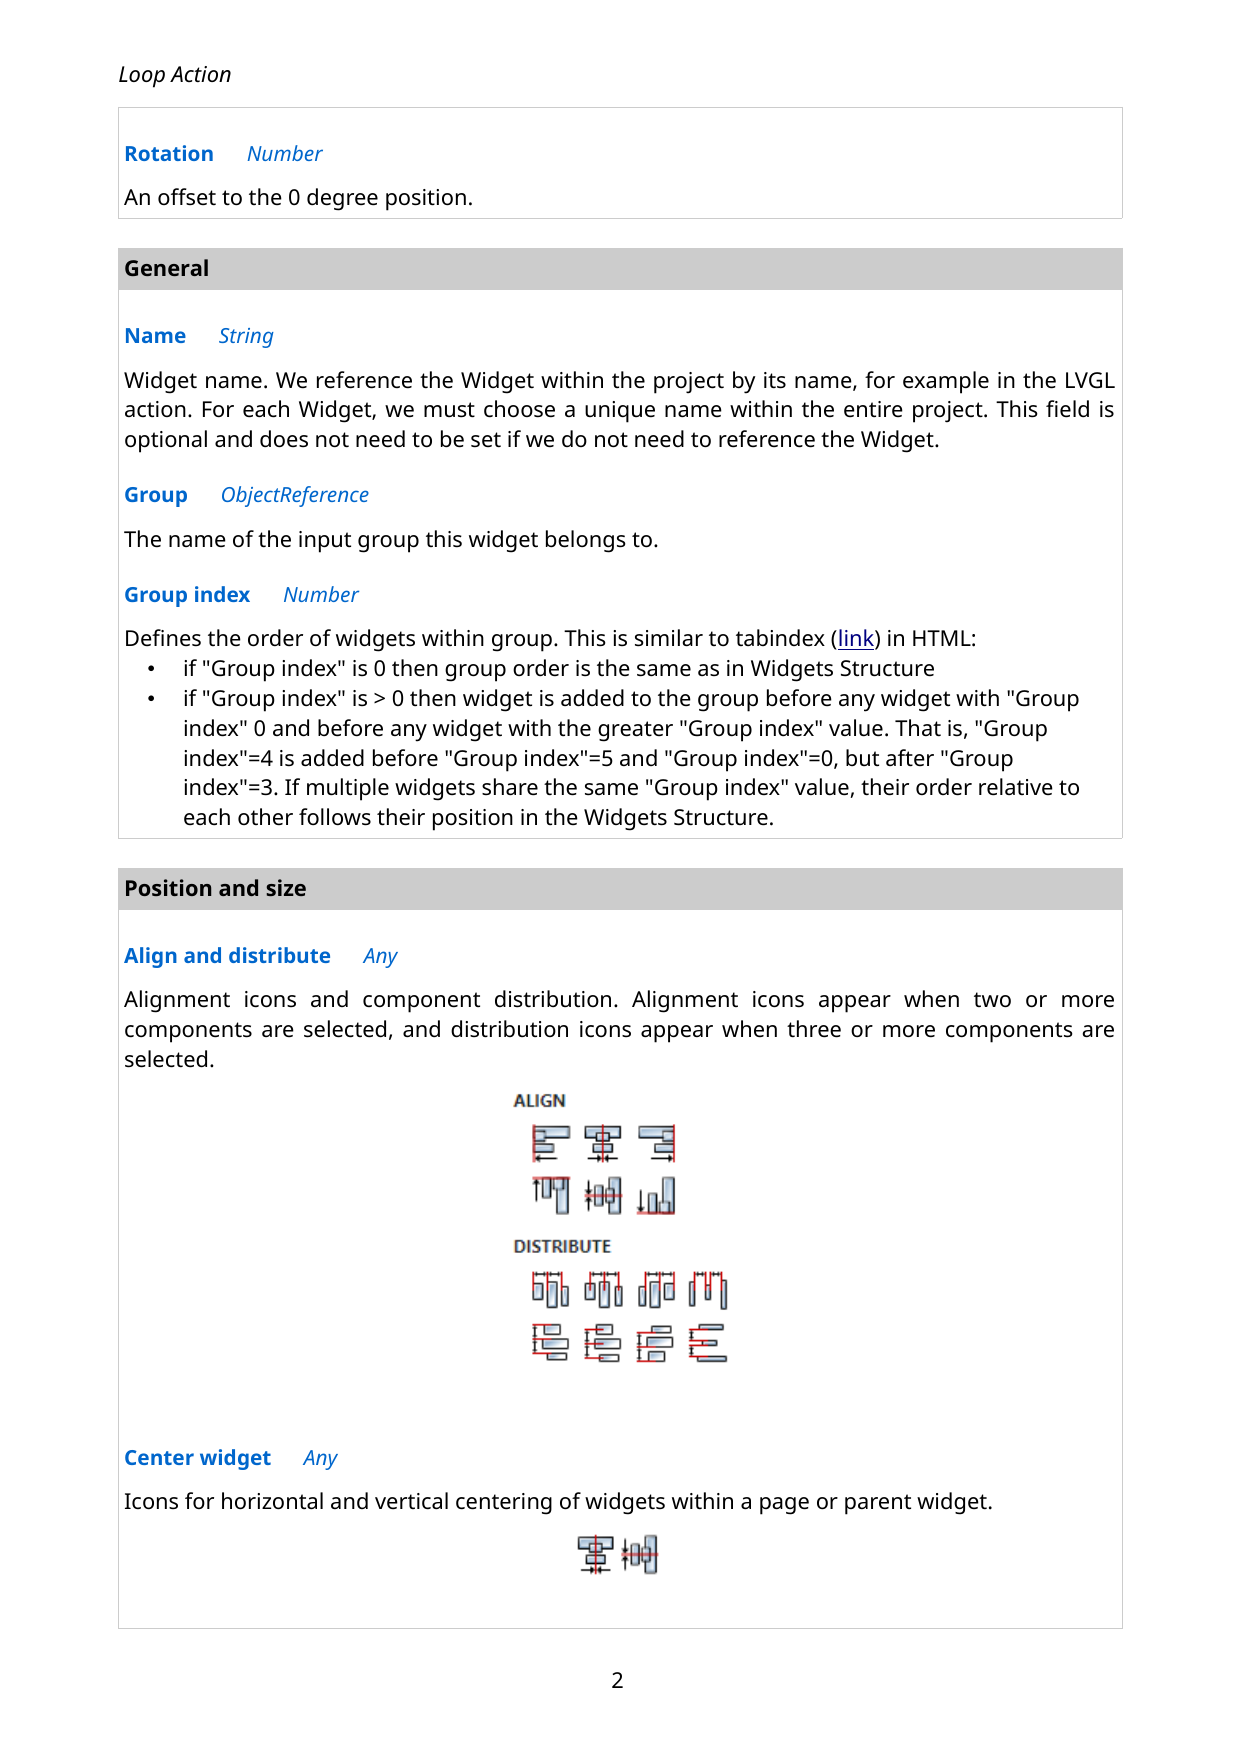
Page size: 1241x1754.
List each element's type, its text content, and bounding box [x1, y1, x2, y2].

table_cell Name String Widget name. We reference the Widget within the project by its name, for example in the LVGL action. For each Widget, we must choose a unique name within the entire project. This field is optional and does not need to be set if we do not need to reference the Widget. Group ObjectReference The name of the input group this widget belongs to. Group index Number Defines the order of widgets within group. This is similar to tabindex (link) in HTML: if "Group index" is 0 then group order is the same as in Widgets Structure if "Group index" is > 0 then widget is added to the group before any widget with "Group index" 0 and before any widget with the greater "Group index" value. That is, "Group index"=4 is added before "Group index"=5 and "Group index"=0, but after "Group index"=3. If multiple widgets share the same "Group index" value, their order relative to each other follows their position in the Widgets Structure. [119, 290, 1122, 838]
picture [572, 1527, 668, 1581]
picture [490, 1085, 750, 1375]
table_cell Align and distribute Any Alignment icons and component distribution. Alignment icons appear when two or more components are selected, and distribution icons appear when three or more components are selected. Center widget Any Icons for horizontal and vertical centering of widgets within a page or parent widget. [119, 910, 1122, 1628]
table_cell Rotation Number An offset to the 0 degree position. [119, 108, 1122, 218]
table_header General [119, 249, 1122, 289]
table_header Position and size [119, 869, 1122, 909]
